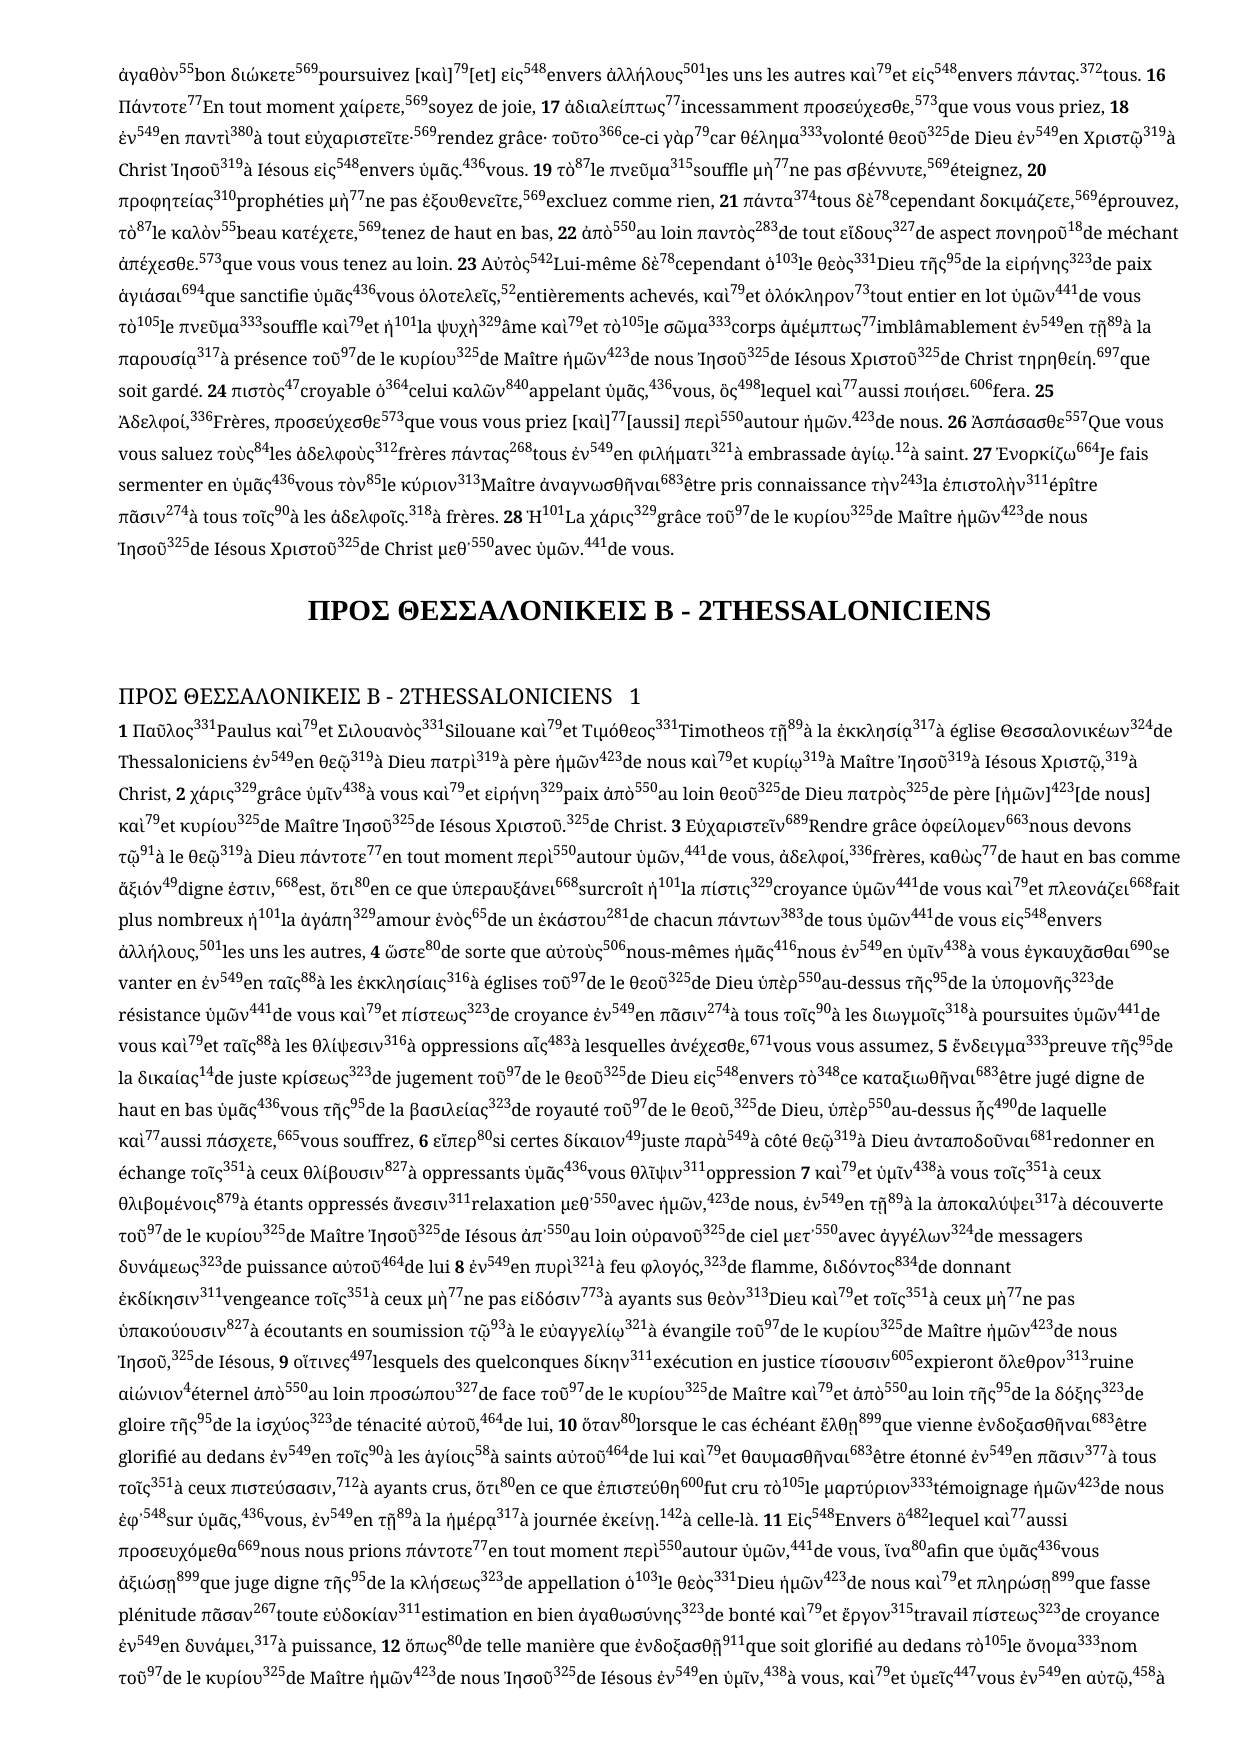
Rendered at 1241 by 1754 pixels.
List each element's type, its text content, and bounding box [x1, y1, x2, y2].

text ΠΡΟΣ ΘΕΣΣΑΛΟΝΙΚΕΙΣ Β - 2THESSALONICIENS 1 [118, 681, 1181, 711]
subtitle ΠΡΟΣ ΘΕΣΣΑΛΟΝΙΚΕΙΣ Β - 2THESSALONICIENS [118, 593, 1181, 627]
text 1 Περὶ550Autour δὲ78cependant τῶν96de les χρόνων324de temps καὶ79et τῶν96de les καιρῶν,324de moments, ἀδελφοί,336frères, οὐ77non χρείαν311besoin ἔχετε665vous avez ὑμῖν438à vous γράφεσθαι,692être graphé, 2 αὐτοὶ523vous-mêmes γὰρ79car ἀκριβῶς77exactement οἴδατε639vous avez su ὅτι80en ce que ἡμέρα329journée κυρίου325de Maître ὡς80comme κλέπτης331voleur ἐν549en νυκτὶ317à nuit οὕτως77ainsi ἔρχεται.674se vient. 3 ὅταν80lorsque le cas échéant λέγωσιν·920que disent· εἰρήνη329paix καὶ79et ἀσφάλεια,329sécurité, τότε77alors αἰφνίδιος71soudain αὐτοῖς457à eux ἐφίσταται674se présente ὄλεθρος331ruine ὥσπερ80comme certes ἡ101la ὠδὶν329douleur d'accouchement τῇ350à celle ἐν549en γαστρὶ317à ventre ἐχούσῃ,826à ayante, καὶ79et οὐ77non μὴ77ne pas ἐκφύγωσιν.898que fuient dehors. 4 ὑμεῖς447vous δέ,78cependant, ἀδελφοί,336frères, οὐκ77non ἐστὲ665vous êtes ἐν549en σκότει,321à ténèbre, ἵνα80afin que ἡ101la ἡμέρα329journée ὑμᾶς436vous ὡς80comme κλέπτας312voleurs καταλάβῃ·899que prenne de haut en bas· 5 πάντες389tous γὰρ79car ὑμεῖς447vous υἱοὶ330fils φωτός327de lumière ἐστε665vous êtes καὶ79et υἱοὶ330fils ἡμέρας.323de journée. Οὐκ77Non ἐσμὲν663nous sommes νυκτὸς323de nuit οὐδὲ79non cependant σκότους·327de ténèbre· 6 ἄρα77par conséquent οὖν79donc μὴ79ne pas καθεύδωμεν916que nous dormions de haut en bas ὡς80comme οἱ102les λοιποὶ389restants ἀλλὰ79mais γρηγορῶμεν916que nous vigilions καὶ79et νήφωμεν.916que nous soyons sobre. 7 Οἱ363Ceux γὰρ79car καθεύδοντες839dormants de haut en bas νυκτὸς323de nuit καθεύδουσιν667dorment de haut en bas καὶ79et οἱ363ceux μεθυσκόμενοι890étants enivrés νυκτὸς323de nuit μεθύουσιν·667délirent en ivresse· 8 ἡμεῖς430nous δὲ78cependant ἡμέρας323de journée ὄντες839étants νήφωμεν916que nous soyons sobre ἐνδυσάμενοι739se ayants habillés θώρακα313thorax πίστεως323de croyance καὶ79et ἀγάπης323de amour καὶ79et περικεφαλαίαν311casque ἐλπίδα311espérance σωτηρίας·323de sauvetage· 9 ὅτι80en ce que οὐκ77non ἔθετο592se posa ἡμᾶς416nous ὁ103le θεὸς331Dieu εἰς548envers ὀργὴν311colère ἀλλ᾽79mais εἰς548envers περιποίησιν311conservation σωτηρίας323de sauvetage διὰ550par τοῦ97de le κυρίου325de Maître ἡμῶν423de nous Ἰησοῦ325de Iésous Χριστοῦ325de Christ 10 τοῦ358de celui ἀποθανόντος716de ayant mort loin ὑπὲρ550au-dessus ἡμῶν,423de nous, ἵνα80afin que εἴτε79soit γρηγορῶμεν916que nous vigilions εἴτε79soit καθεύδωμεν916que nous dormions de haut en bas ἅμα77simultanément σὺν549avec αὐτῷ458à lui ζήσωμεν.894que nous vivions. 11 Διὸ79C'est pourquoi παρακαλεῖτε569appelez à côté ἀλλήλους501les uns les autres καὶ79et οἰκοδομεῖτε569édifiez en maison εἷς71un τὸν85le ἕνα,53un, καθὼς77de haut en bas comme καὶ77aussi ποιεῖτε.665vous faites. 12 Ἐρωτῶμεν663Nous sollicitons δὲ78cependant ὑμᾶς,436vous, ἀδελφοί,336frères, εἰδέναι686avoir su τοὺς345ceux κοπιῶντας821peinants ἐν549en ὑμῖν438à vous καὶ79et προϊσταμένους848se dressants au-devant ὑμῶν441de vous ἐν549en κυρίῳ319à Maître καὶ79et νουθετοῦντας821admonestants ὑμᾶς436vous 13 καὶ79et ἡγεῖσθαι690se gouverner αὐτοὺς451eux ὑπερεκπερισσοῦ77superabondamment ἐν549en ἀγάπῃ317à amour διὰ548par le fait de τὸ87le ἔργον315travail αὐτῶν.463de eux. εἰρηνεύετε569pacifiez ἐν549en ἑαυτοῖς.519à vous-mêmes. 14 Παρακαλοῦμεν663Nous appelons à côté δὲ78cependant ὑμᾶς,436vous, ἀδελφοί,336frères, νουθετεῖτε569admonestez τοὺς84les ἀτάκτους,52désordonnés, παραμυθεῖσθε573que vous vous réconfortez τοὺς84les ὀλιγοψύχους,52faibles d'âmes, ἀντέχεσθε573que vous vous tenez contre τῶν96de les ἀσθενῶν,64de infirmes, μακροθυμεῖτε569éloignez fureur πρὸς548vers πάντας.372tous. 15 ὁρᾶτε569voyez μή79ne pas τις390un quelconque κακὸν55malicieux ἀντὶ550contre κακοῦ67de malicieux τινι378à un quelconque ἀποδῷ,899que redonne, ἀλλὰ79mais πάντοτε77en tout moment τὸ87le ἀγαθὸν55bon διώκετε569poursuivez [καὶ]79[et] εἰς548envers ἀλλήλους501les uns les autres καὶ79et εἰς548envers πάντας.372tous. 16 Πάντοτε77En tout moment χαίρετε,569soyez de joie, 17 ἀδιαλείπτως77incessamment προσεύχεσθε,573que vous vous priez, 18 ἐν549en παντὶ380à tout εὐχαριστεῖτε·569rendez grâce· τοῦτο366ce-ci γὰρ79car θέλημα333volonté θεοῦ325de Dieu ἐν549en Χριστῷ319à Christ Ἰησοῦ319à Iésous εἰς548envers ὑμᾶς.436vous. 19 τὸ87le πνεῦμα315souffle μὴ77ne pas σβέννυτε,569éteignez, 20 προφητείας310prophéties μὴ77ne pas ἐξουθενεῖτε,569excluez comme rien, 21 πάντα374tous δὲ78cependant δοκιμάζετε,569éprouvez, τὸ87le καλὸν55beau κατέχετε,569tenez de haut en bas, 22 ἀπὸ550au loin παντὸς283de tout εἴδους327de aspect πονηροῦ18de méchant ἀπέχεσθε.573que vous vous tenez au loin. 23 Αὐτὸς542Lui-même δὲ78cependant ὁ103le θεὸς331Dieu τῆς95de la εἰρήνης323de paix ἁγιάσαι694que sanctifie ὑμᾶς436vous ὁλοτελεῖς,52entièrements achevés, καὶ79et ὁλόκληρον73tout entier en lot ὑμῶν441de vous τὸ105le πνεῦμα333souffle καὶ79et ἡ101la ψυχὴ329âme καὶ79et τὸ105le σῶμα333corps ἀμέμπτως77imblâmablement ἐν549en τῇ89à la παρουσίᾳ317à présence τοῦ97de le κυρίου325de Maître ἡμῶν423de nous Ἰησοῦ325de Iésous Χριστοῦ325de Christ τηρηθείη.697que soit gardé. 24 πιστὸς47croyable ὁ364celui καλῶν840appelant ὑμᾶς,436vous, ὃς498lequel καὶ77aussi ποιήσει.606fera. 25 Ἀδελφοί,336Frères, προσεύχεσθε573que vous vous priez [καὶ]77[aussi] περὶ550autour ἡμῶν.423de nous. 26 Ἀσπάσασθε557Que vous vous saluez τοὺς84les ἀδελφοὺς312frères πάντας268tous ἐν549en φιλήματι321à embrassade ἁγίῳ.12à saint. 27 Ἐνορκίζω664Je fais sermenter en ὑμᾶς436vous τὸν85le κύριον313Maître ἀναγνωσθῆναι683être pris connaissance τὴν243la ἐπιστολὴν311épître πᾶσιν274à tous τοῖς90à les ἀδελφοῖς.318à frères. 28 Ἡ101La χάρις329grâce τοῦ97de le κυρίου325de Maître ἡμῶν423de nous Ἰησοῦ325de Iésous Χριστοῦ325de Christ μεθ᾽550avec ὑμῶν.441de vous. [118, 59, 1181, 560]
text 1 Παῦλος331Paulus καὶ79et Σιλουανὸς331Silouane καὶ79et Τιμόθεος331Timotheos τῇ89à la ἐκκλησίᾳ317à église Θεσσαλονικέων324de Thessaloniciens ἐν549en θεῷ319à Dieu πατρὶ319à père ἡμῶν423de nous καὶ79et κυρίῳ319à Maître Ἰησοῦ319à Iésous Χριστῷ,319à Christ, 2 χάρις329grâce ὑμῖν438à vous καὶ79et εἰρήνη329paix ἀπὸ550au loin θεοῦ325de Dieu πατρὸς325de père [ἡμῶν]423[de nous] καὶ79et κυρίου325de Maître Ἰησοῦ325de Iésous Χριστοῦ.325de Christ. 3 Εὐχαριστεῖν689Rendre grâce ὀφείλομεν663nous devons τῷ91à le θεῷ319à Dieu πάντοτε77en tout moment περὶ550autour ὑμῶν,441de vous, ἀδελφοί,336frères, καθὼς77de haut en bas comme ἄξιόν49digne ἐστιν,668est, ὅτι80en ce que ὑπεραυξάνει668surcroît ἡ101la πίστις329croyance ὑμῶν441de vous καὶ79et πλεονάζει668fait plus nombreux ἡ101la ἀγάπη329amour ἑνὸς65de un ἑκάστου281de chacun πάντων383de tous ὑμῶν441de vous εἰς548envers ἀλλήλους,501les uns les autres, 4 ὥστε80de sorte que αὐτοὺς506nous-mêmes ἡμᾶς416nous ἐν549en ὑμῖν438à vous ἐγκαυχᾶσθαι690se vanter en ἐν549en ταῖς88à les ἐκκλησίαις316à églises τοῦ97de le θεοῦ325de Dieu ὑπὲρ550au-dessus τῆς95de la ὑπομονῆς323de résistance ὑμῶν441de vous καὶ79et πίστεως323de croyance ἐν549en πᾶσιν274à tous τοῖς90à les διωγμοῖς318à poursuites ὑμῶν441de vous καὶ79et ταῖς88à les θλίψεσιν316à oppressions αἷς483à lesquelles ἀνέχεσθε,671vous vous assumez, 5 ἔνδειγμα333preuve τῆς95de la δικαίας14de juste κρίσεως323de jugement τοῦ97de le θεοῦ325de Dieu εἰς548envers τὸ348ce καταξιωθῆναι683être jugé digne de haut en bas ὑμᾶς436vous τῆς95de la βασιλείας323de royauté τοῦ97de le θεοῦ,325de Dieu, ὑπὲρ550au-dessus ἧς490de laquelle καὶ77aussi πάσχετε,665vous souffrez, 6 εἴπερ80si certes δίκαιον49juste παρὰ549à côté θεῷ319à Dieu ἀνταποδοῦναι681redonner en échange τοῖς351à ceux θλίβουσιν827à oppressants ὑμᾶς436vous θλῖψιν311oppression 7 καὶ79et ὑμῖν438à vous τοῖς351à ceux θλιβομένοις879à étants oppressés ἄνεσιν311relaxation μεθ᾽550avec ἡμῶν,423de nous, ἐν549en τῇ89à la ἀποκαλύψει317à découverte τοῦ97de le κυρίου325de Maître Ἰησοῦ325de Iésous ἀπ᾽550au loin οὐρανοῦ325de ciel μετ᾽550avec ἀγγέλων324de messagers δυνάμεως323de puissance αὐτοῦ464de lui 8 ἐν549en πυρὶ321à feu φλογός,323de flamme, διδόντος834de donnant ἐκδίκησιν311vengeance τοῖς351à ceux μὴ77ne pas εἰδόσιν773à ayants sus θεὸν313Dieu καὶ79et τοῖς351à ceux μὴ77ne pas ὑπακούουσιν827à écoutants en soumission τῷ93à le εὐαγγελίῳ321à évangile τοῦ97de le κυρίου325de Maître ἡμῶν423de nous Ἰησοῦ,325de Iésous, 9 οἵτινες497lesquels des quelconques δίκην311exécution en justice τίσουσιν605expieront ὄλεθρον313ruine αἰώνιον4éternel ἀπὸ550au loin προσώπου327de face τοῦ97de le κυρίου325de Maître καὶ79et ἀπὸ550au loin τῆς95de la δόξης323de gloire τῆς95de la ἰσχύος323de ténacité αὐτοῦ,464de lui, 10 ὅταν80lorsque le cas échéant ἔλθῃ899que vienne ἐνδοξασθῆναι683être glorifié au dedans ἐν549en τοῖς90à les ἁγίοις58à saints αὐτοῦ464de lui καὶ79et θαυμασθῆναι683être étonné ἐν549en πᾶσιν377à tous τοῖς351à ceux πιστεύσασιν,712à ayants crus, ὅτι80en ce que ἐπιστεύθη600fut cru τὸ105le μαρτύριον333témoignage ἡμῶν423de nous ἐφ᾽548sur ὑμᾶς,436vous, ἐν549en τῇ89à la ἡμέρᾳ317à journée ἐκείνῃ.142à celle-là. 11 Εἰς548Envers ὃ482lequel καὶ77aussi προσευχόμεθα669nous nous prions πάντοτε77en tout moment περὶ550autour ὑμῶν,441de vous, ἵνα80afin que ὑμᾶς436vous ἀξιώσῃ899que juge digne τῆς95de la κλήσεως323de appellation ὁ103le θεὸς331Dieu ἡμῶν423de nous καὶ79et πληρώσῃ899que fasse plénitude πᾶσαν267toute εὐδοκίαν311estimation en bien ἀγαθωσύνης323de bonté καὶ79et ἔργον315travail πίστεως323de croyance ἐν549en δυνάμει,317à puissance, 12 ὅπως80de telle manière que ἐνδοξασθῇ911que soit glorifié au dedans τὸ105le ὄνομα333nom τοῦ97de le κυρίου325de Maître ἡμῶν423de nous Ἰησοῦ325de Iésous ἐν549en ὑμῖν,438à vous, καὶ79et ὑμεῖς447vous ἐν549en αὐτῷ,458à lui, κατὰ548selon τὴν83la χάριν311grâce τοῦ97de le θεοῦ325de Dieu ἡμῶν423de nous καὶ79et κυρίου325de Maître Ἰησοῦ325de Iésous Χριστοῦ.325de Christ. [118, 715, 1181, 1689]
